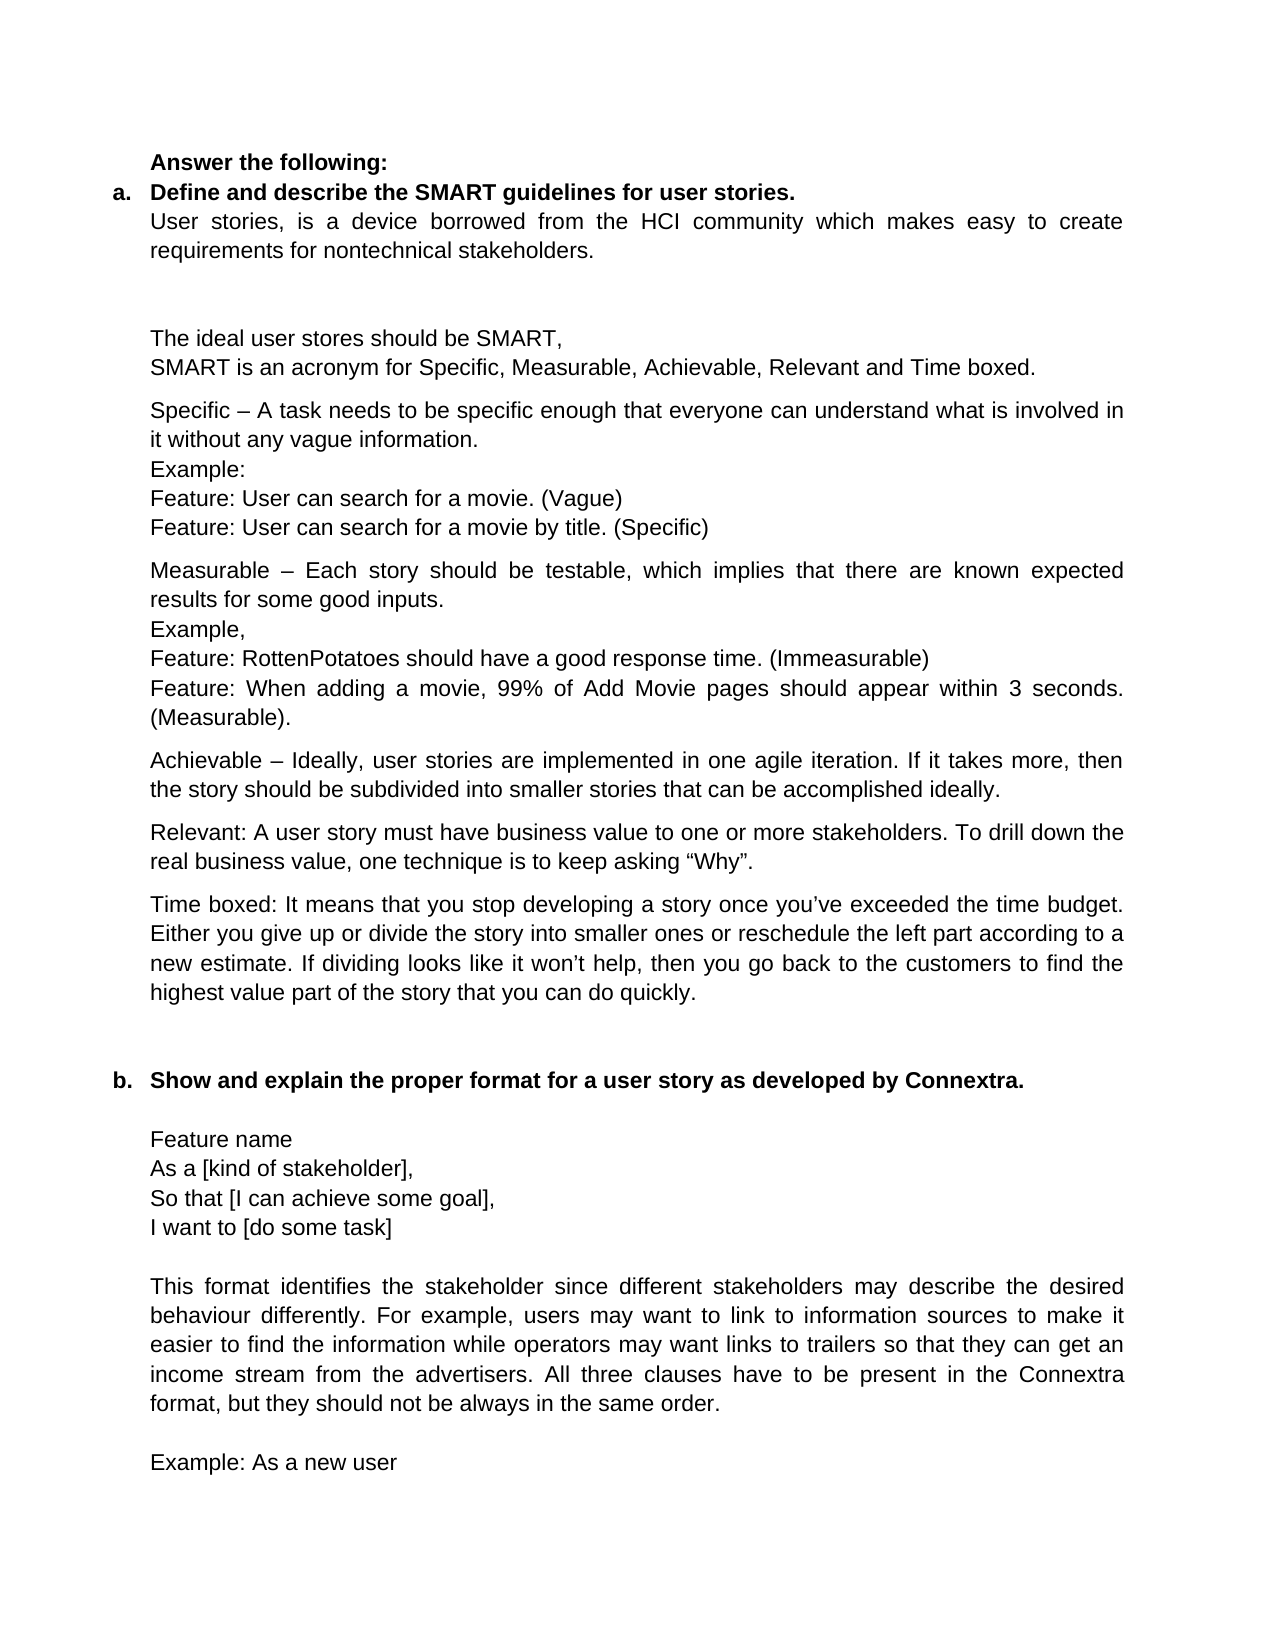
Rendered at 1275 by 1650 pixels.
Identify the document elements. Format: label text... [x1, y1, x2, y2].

text Example, [150, 617, 1125, 642]
text The ideal user stores should be SMART, [150, 326, 1125, 351]
text Specific – A task needs to be specific enough that everyone can understand what is involved in it without any vague information. [150, 398, 1125, 453]
text Example: [150, 456, 1125, 482]
text Feature: User can search for a movie by title. (Specific) [150, 515, 1125, 541]
text Feature: RottenPotatoes should have a good response time. (Immeasurable) [150, 646, 1125, 672]
text Measurable – Each story should be testable, which implies that there are known expected results for some good inputs. [150, 558, 1125, 613]
text User stories, is a device borrowed from the HCI community which makes easy to create requirements for nontechnical stakeholders. [150, 209, 1125, 264]
text Feature: When adding a movie, 99% of Add Movie pages should appear within 3 seconds. (Measurable). [150, 675, 1125, 730]
text Feature name [150, 1127, 1125, 1152]
text So that [I can achieve some goal], [150, 1185, 1125, 1211]
text SMART is an acronym for Specific, Measurable, Achievable, Relevant and Time boxed. [150, 355, 1125, 381]
text Answer the following: [150, 150, 1125, 176]
text Example: As a new user [150, 1450, 1125, 1475]
text Relevant: A user story must have business value to one or more stakeholders. To drill down the real business value, one technique is to keep asking “Why”. [150, 819, 1125, 874]
text As a [kind of stakeholder], [150, 1156, 1125, 1182]
text This format identifies the stakeholder since different stakeholders may describe the desired behaviour differently. For example, users may want to link to information sources to make it easier to find the information while operators may want links to trailers so that they can get an income stream from the advertisers. All three clauses have to be present in the Connextra format, but they should not be always in the same order. [150, 1273, 1125, 1417]
text Feature: User can search for a movie. (Vague) [150, 486, 1125, 511]
text I want to [do some task] [150, 1215, 1125, 1240]
text Time boxed: It means that you stop developing a story once you’ve exceeded the time budget. Either you give up or divide the story into smaller ones or reschedule the left part according to a new estimate. If dividing looks like it won’t help, then you go back to the customers to find the highest value part of the story that you can do quickly. [150, 892, 1125, 1005]
text b. Show and explain the proper format for a user story as developed by Connextra. [112, 1068, 1125, 1093]
text a. Define and describe the SMART guidelines for user stories. [112, 179, 1125, 205]
text Achievable – Ideally, user stories are implemented in one agile iteration. If it takes more, then the story should be subdivided into smaller stories that can be accomplished ideally. [150, 747, 1125, 802]
